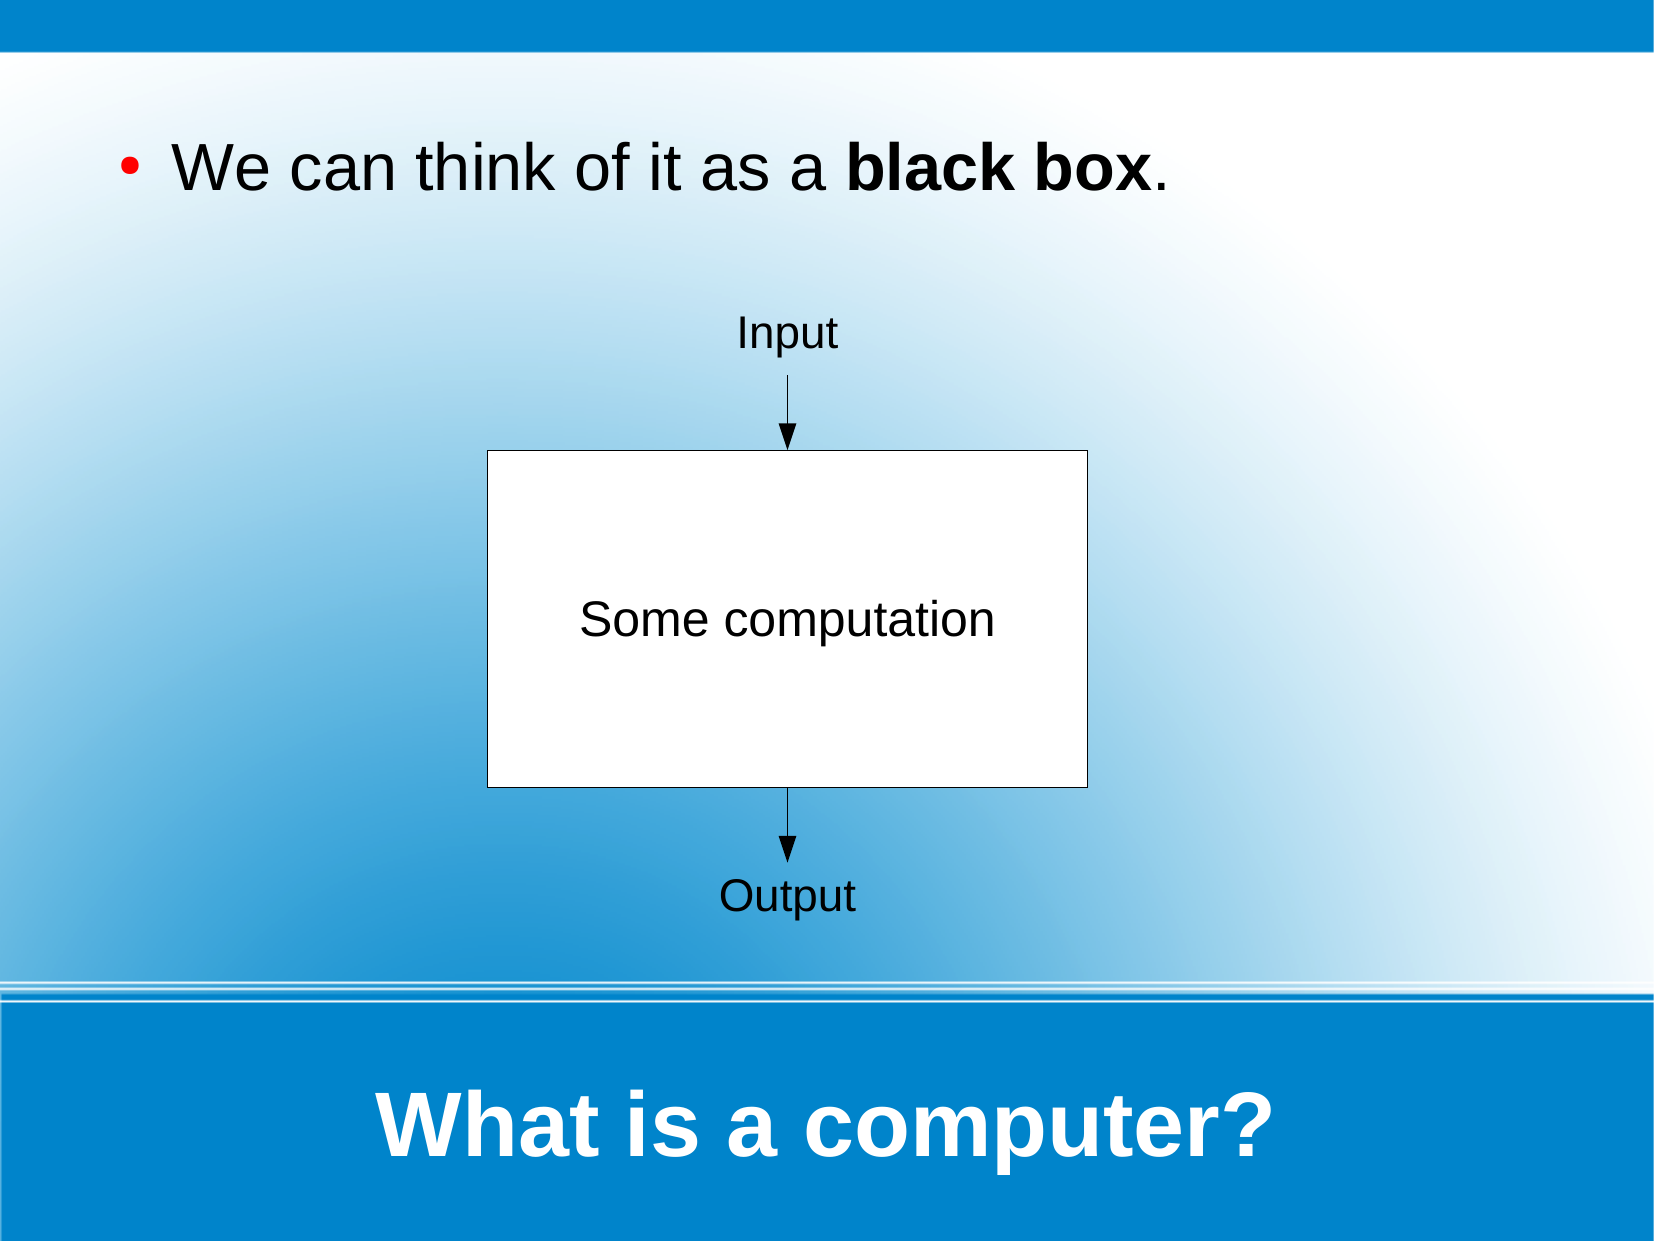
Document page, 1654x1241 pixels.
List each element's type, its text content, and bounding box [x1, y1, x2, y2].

text_box Some computation [487, 450, 1088, 788]
list We can think of it as a black box. [82, 129, 1571, 795]
text_box Output [300, 862, 1276, 929]
title What is a computer? [82, 1028, 1571, 1221]
text_box Input [300, 300, 1276, 375]
picture [0, 52, 1654, 1241]
